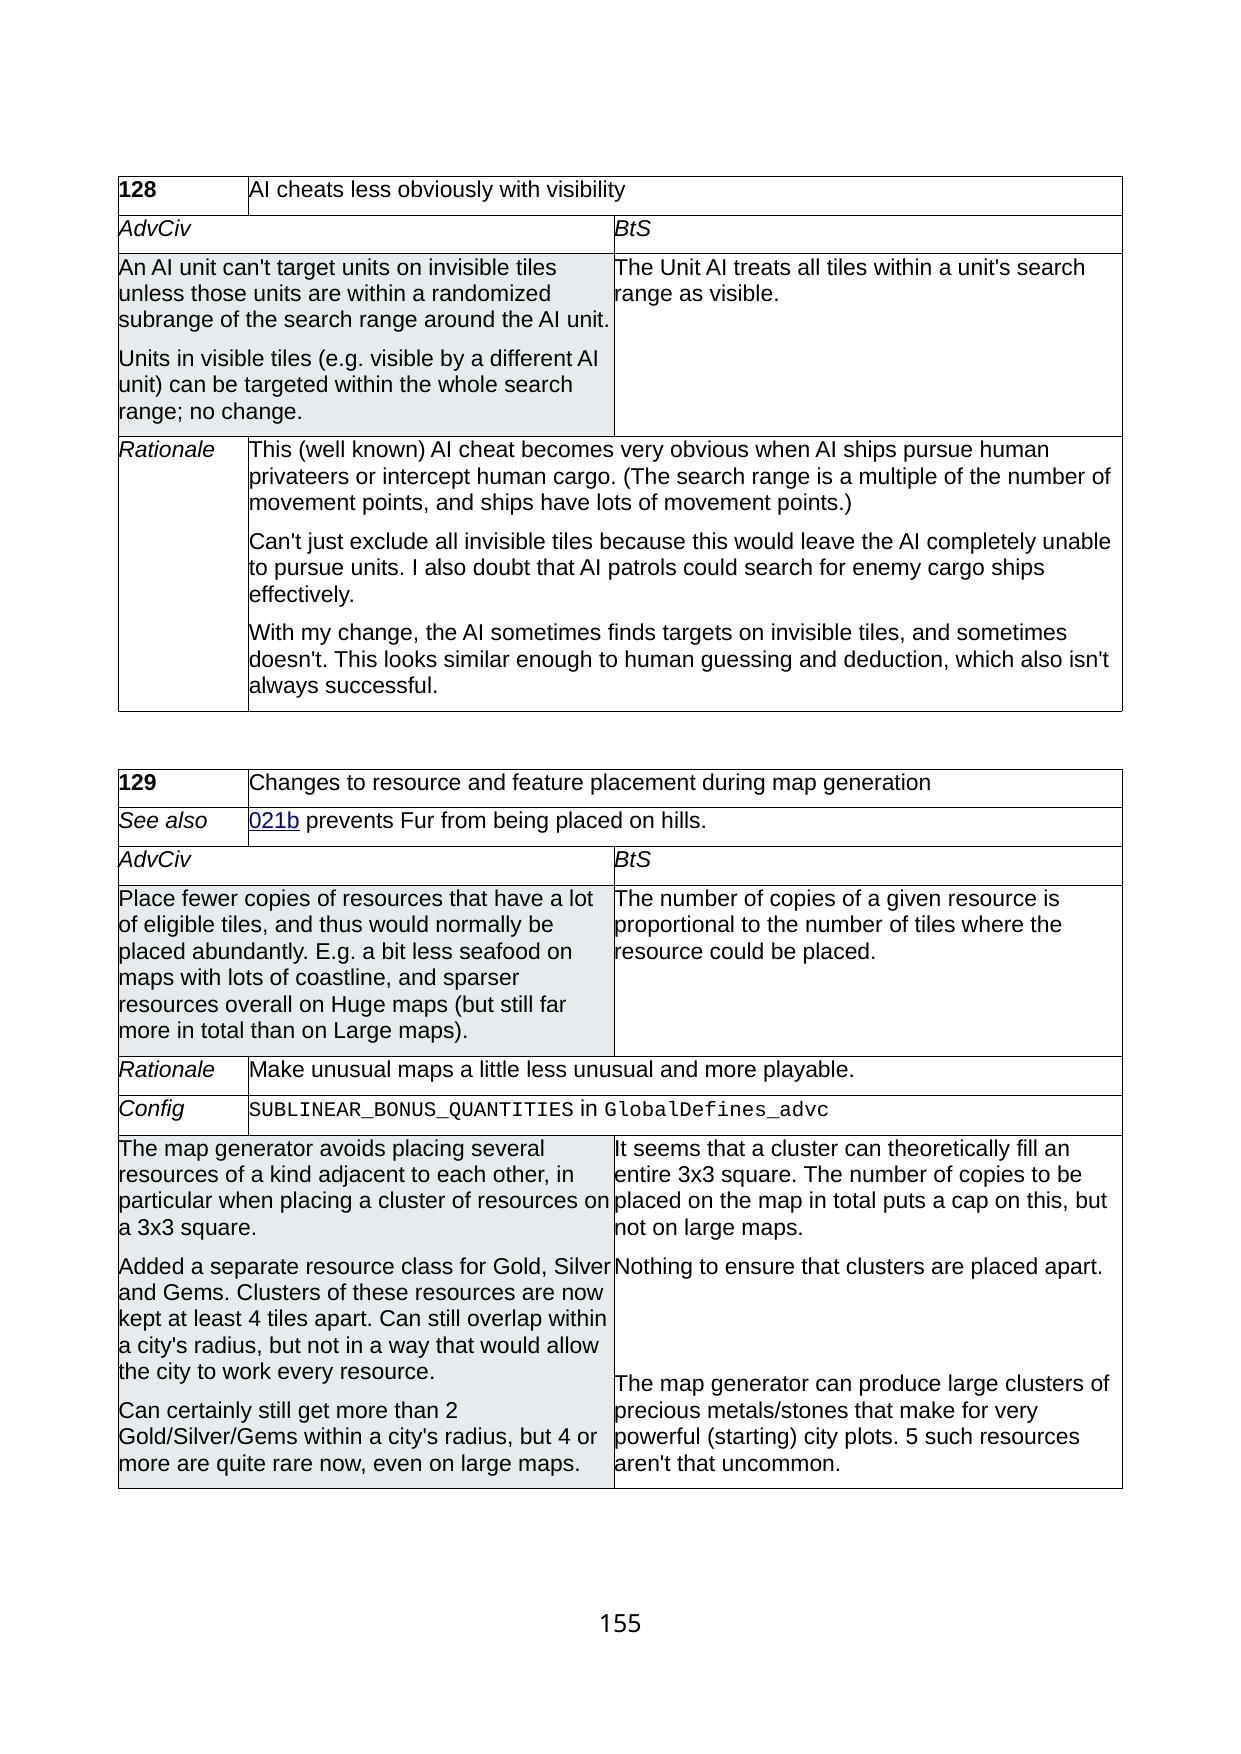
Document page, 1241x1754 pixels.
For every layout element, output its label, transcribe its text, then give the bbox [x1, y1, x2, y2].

table_cell SUBLINEAR_BONUS_QUANTITIES in GlobalDefines_advc [249, 1096, 1122, 1135]
table_cell Make unusual maps a little less unusual and more playable. [249, 1057, 1122, 1094]
table_cell An AI unit can't target units on invisible tiles unless those units are within a randomized subrange of the search range around the AI unit. Units in visible tiles (e.g. visible by a different AI unit) can be targeted within the whole search range; no change. [119, 254, 614, 436]
table_cell The number of copies of a given resource is proportional to the number of tiles where the resource could be placed. [615, 886, 1122, 1056]
table_cell AdvCiv [119, 216, 614, 253]
table_header 128 [119, 177, 248, 214]
table_cell See also [119, 808, 248, 846]
table_cell AdvCiv [119, 847, 614, 885]
table_cell BtS [615, 847, 1122, 885]
table_cell BtS [615, 216, 1122, 253]
table_cell The map generator avoids placing several resources of a kind adjacent to each other, in particular when placing a cluster of resources on a 3x3 square. Added a separate resource class for Gold, Silver and Gems. Clusters of these resources are now kept at least 4 tiles apart. Can still overlap within a city's radius, but not in a way that would allow the city to work every resource. Can certainly still get more than 2 Gold/Silver/Gems within a city's radius, but 4 or more are quite rare now, even on large maps. [119, 1136, 614, 1488]
table_cell It seems that a cluster can theoretically fill an entire 3x3 square. The number of copies to be placed on the map in total puts a cap on this, but not on large maps. Nothing to ensure that clusters are placed apart. The map generator can produce large clusters of precious metals/stones that make for very powerful (starting) city plots. 5 such resources aren't that uncommon. [615, 1136, 1122, 1488]
table_cell 021b prevents Fur from being placed on hills. [249, 808, 1122, 846]
table_header Changes to resource and feature placement during map generation [249, 770, 1122, 807]
table_cell This (well known) AI cheat becomes very obvious when AI ships pursue human privateers or intercept human cargo. (The search range is a multiple of the number of movement points, and ships have lots of movement points.) Can't just exclude all invisible tiles because this would leave the AI completely unable to pursue units. I also doubt that AI patrols could search for enemy cargo ships effectively. With my change, the AI sometimes finds targets on invisible tiles, and sometimes doesn't. This looks similar enough to human guessing and deduction, which also isn't always successful. [249, 437, 1122, 711]
table_cell Rationale [119, 1057, 248, 1094]
table_cell The Unit AI treats all tiles within a unit's search range as visible. [615, 254, 1122, 436]
table_cell Config [119, 1096, 248, 1135]
table_cell Place fewer copies of resources that have a lot of eligible tiles, and thus would normally be placed abundantly. E.g. a bit less seafood on maps with lots of coastline, and sparser resources overall on Huge maps (but still far more in total than on Large maps). [119, 886, 614, 1056]
table_header AI cheats less obviously with visibility [249, 177, 1122, 214]
table_header 129 [119, 770, 248, 807]
table_cell Rationale [119, 437, 248, 711]
